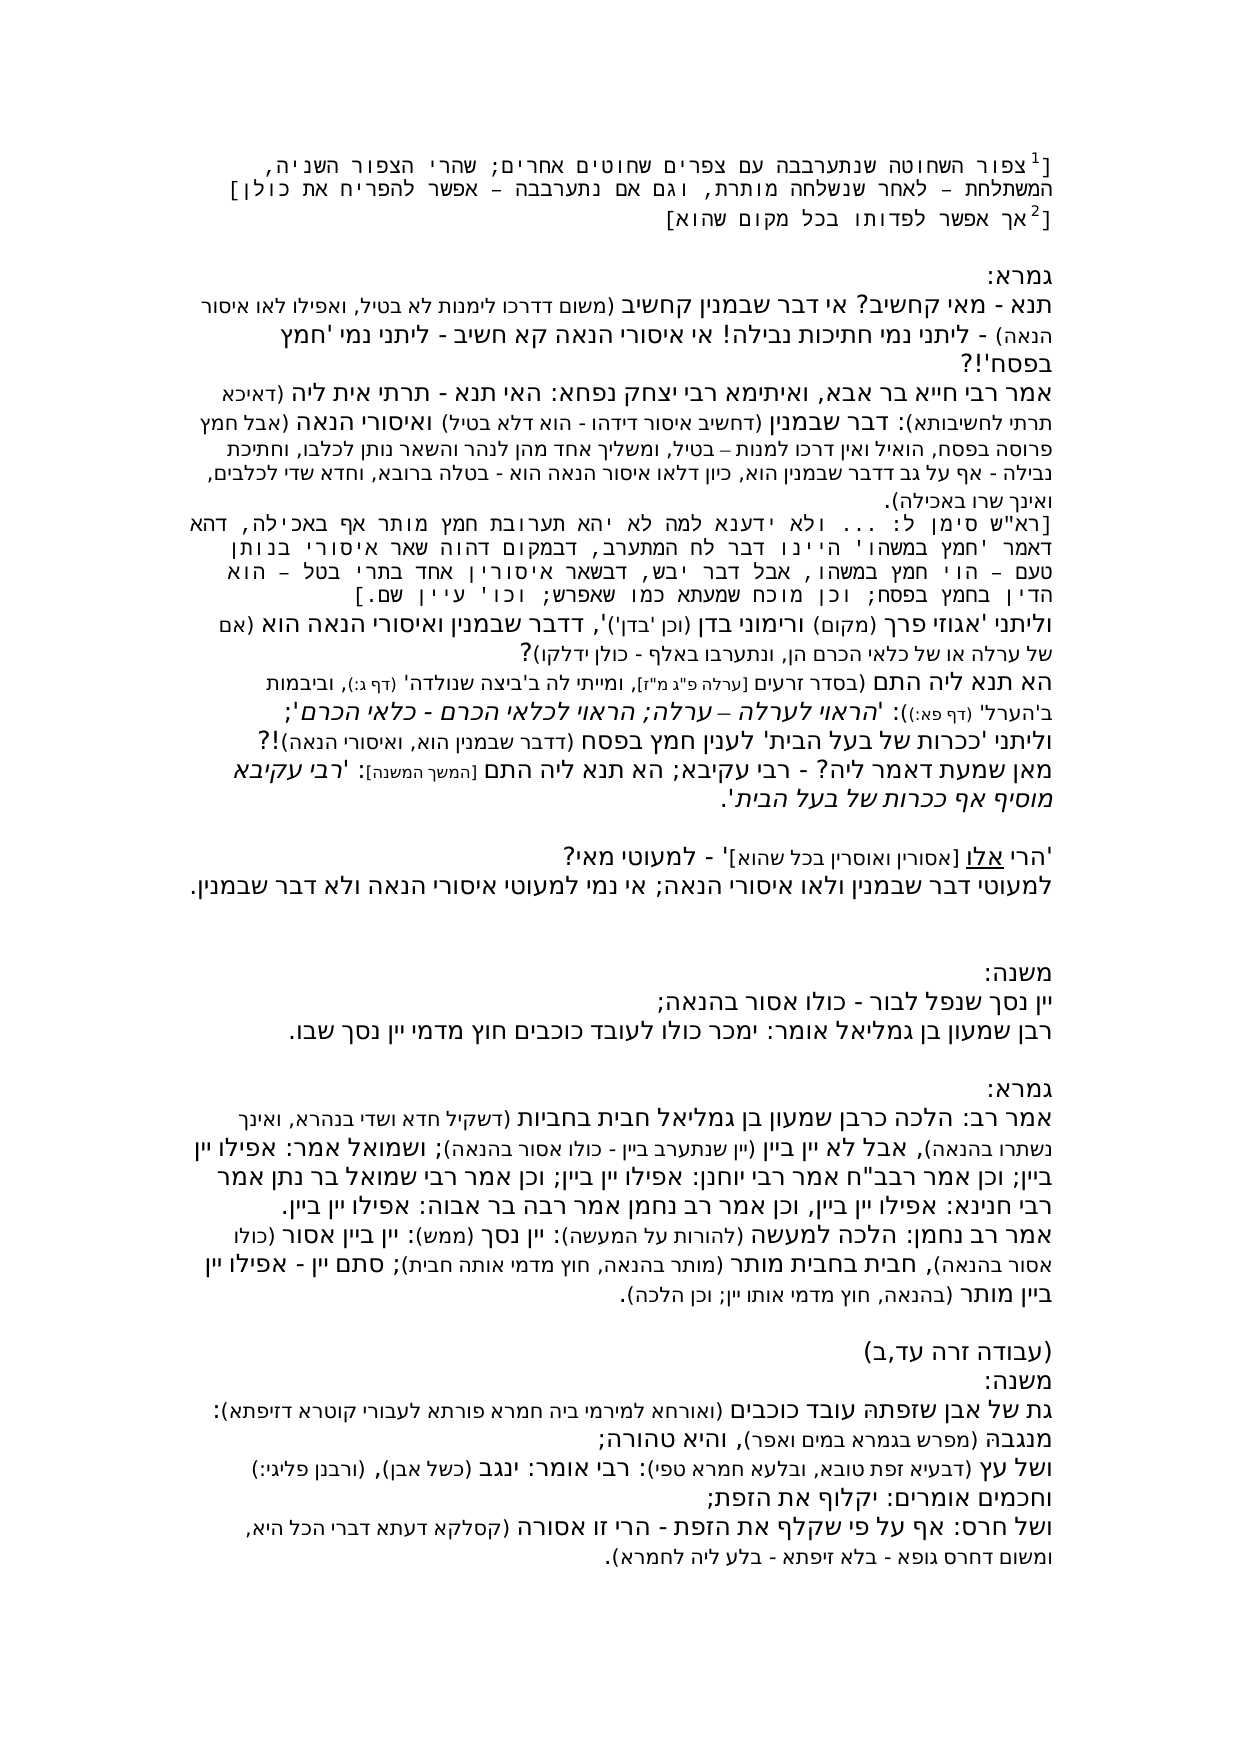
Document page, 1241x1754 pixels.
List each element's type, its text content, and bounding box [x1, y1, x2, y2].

text גמרא: [187, 261, 1053, 291]
text משנה: [187, 958, 1053, 987]
text (עבודה זרה עד,ב) [187, 1337, 1053, 1366]
text [רא"ש סימן ל: ... ולא ידענא למה לא יהא תערובת חמץ מותר אף באכילה, דהא דאמר 'חמץ במשהו' היינו דבר לח המתערב, דבמקום דהוה שאר איסורי בנותן טעם – הוי חמץ במשהו, אבל דבר יבש, דבשאר איסורין אחד בתרי בטל – הוא הדין בחמץ בפסח; וכן מוכח שמעתא כמו שאפרש; וכו' עיין שם.] [187, 514, 1053, 609]
text רבן שמעון בן גמליאל אומר: ימכר כולו לעובד כוכבים חוץ מדמי יין נסך שבו. [187, 1016, 1053, 1046]
text וליתני 'ככרות של בעל הבית' לענין חמץ בפסח (דדבר שבמנין הוא, ואיסורי הנאה)!? [187, 726, 1053, 755]
text [1 צפור השחוטה שנתערבבה עם צפרים שחוטים אחרים; שהרי הצפור השניה, המשתלחת – לאחר שנשלחה מותרת, וגם אם נתערבבה – אפשר להפריח את כולן] [187, 150, 1053, 203]
text למעוטי דבר שבמנין ולאו איסורי הנאה; אי נמי למעוטי איסורי הנאה ולא דבר שבמנין. [187, 871, 1053, 901]
text [2 אך אפשר לפדותו בכל מקום שהוא] [187, 203, 1053, 233]
text אמר רבי חייא בר אבא, ואיתימא רבי יצחק נפחא: האי תנא - תרתי אית ליה (דאיכא תרתי לחשיבותא): דבר שבמנין (דחשיב איסור דידהו - הוא דלא בטיל) ואיסורי הנאה (אבל חמץ פרוסה בפסח, הואיל ואין דרכו למנות – בטיל, ומשליך אחד מהן לנהר והשאר נותן לכלבו, וחתיכת נבילה - אף על גב דדבר שבמנין הוא, כיון דלאו איסור הנאה הוא - בטלה ברובא, וחדא שדי לכלבים, ואינך שרו באכילה). [187, 378, 1053, 514]
text אמר רב נחמן: הלכה למעשה (להורות על המעשה): יין נסך (ממש): יין ביין אסור (כולו אסור בהנאה), חבית בחבית מותר (מותר בהנאה, חוץ מדמי אותה חבית); סתם יין - אפילו יין ביין מותר (בהנאה, חוץ מדמי אותו יין; וכן הלכה). [187, 1220, 1053, 1308]
text אמר רב: הלכה כרבן שמעון בן גמליאל חבית בחביות (דשקיל חדא ושדי בנהרא, ואינך נשתרו בהנאה), אבל לא יין ביין (יין שנתערב ביין - כולו אסור בהנאה); ושמואל אמר: אפילו יין ביין; וכן אמר רבב"ח אמר רבי יוחנן: אפילו יין ביין; וכן אמר רבי שמואל בר נתן אמר רבי חנינא: אפילו יין ביין, וכן אמר רב נחמן אמר רבה בר אבוה: אפילו יין ביין. [187, 1103, 1053, 1220]
text גמרא: [187, 1074, 1053, 1103]
text גת של אבן שזפתהּ עובד כוכבים (ואורחא למירמי ביה חמרא פורתא לעבורי קוטרא דזיפתא): מנגבהּ (מפרש בגמרא במים ואפר), והיא טהורה; [187, 1395, 1053, 1454]
text משנה: [187, 1366, 1053, 1395]
text וליתני 'אגוזי פרך (מקום) ורימוני בדן (וכן 'בדן')', דדבר שבמנין ואיסורי הנאה הוא (אם של ערלה או של כלאי הכרם הן, ונתערבו באלף - כולן ידלקו)? [187, 609, 1053, 667]
text תנא - מאי קחשיב? אי דבר שבמנין קחשיב (משום דדרכו לימנות לא בטיל, ואפילו לאו איסור הנאה) - ליתני נמי חתיכות נבילה! אי איסורי הנאה קא חשיב - ליתני נמי 'חמץ בפסח'!? [187, 291, 1053, 378]
text יין נסך שנפל לבור - כולו אסור בהנאה; [187, 987, 1053, 1016]
text ושל עץ (דבעיא זפת טובא, ובלעא חמרא טפי): רבי אומר: ינגב (כשל אבן), (ורבנן פליגי:) וחכמים אומרים: יקלוף את הזפת; [187, 1454, 1053, 1512]
text הא תנא ליה התם (בסדר זרעים [ערלה פ"ג מ"ז], ומייתי לה ב'ביצה שנולדה' (דף ג:), וביבמות ב'הערל' (דף פא:)): 'הראוי לערלה – ערלה; הראוי לכלאי הכרם - כלאי הכרם'; [187, 667, 1053, 726]
text 'הרי אלו [אסורין ואוסרין בכל שהוא]' - למעוטי מאי? [187, 842, 1053, 871]
text ושל חרס: אף על פי שקלף את הזפת - הרי זו אסורה (קסלקא דעתא דברי הכל היא, ומשום דחרס גופא - בלא זיפתא - בלע ליה לחמרא). [187, 1512, 1053, 1570]
text מאן שמעת דאמר ליה? - רבי עקיבא; הא תנא ליה התם [המשך המשנה]: 'רבי עקיבא מוסיף אף ככרות של בעל הבית'. [187, 755, 1053, 813]
